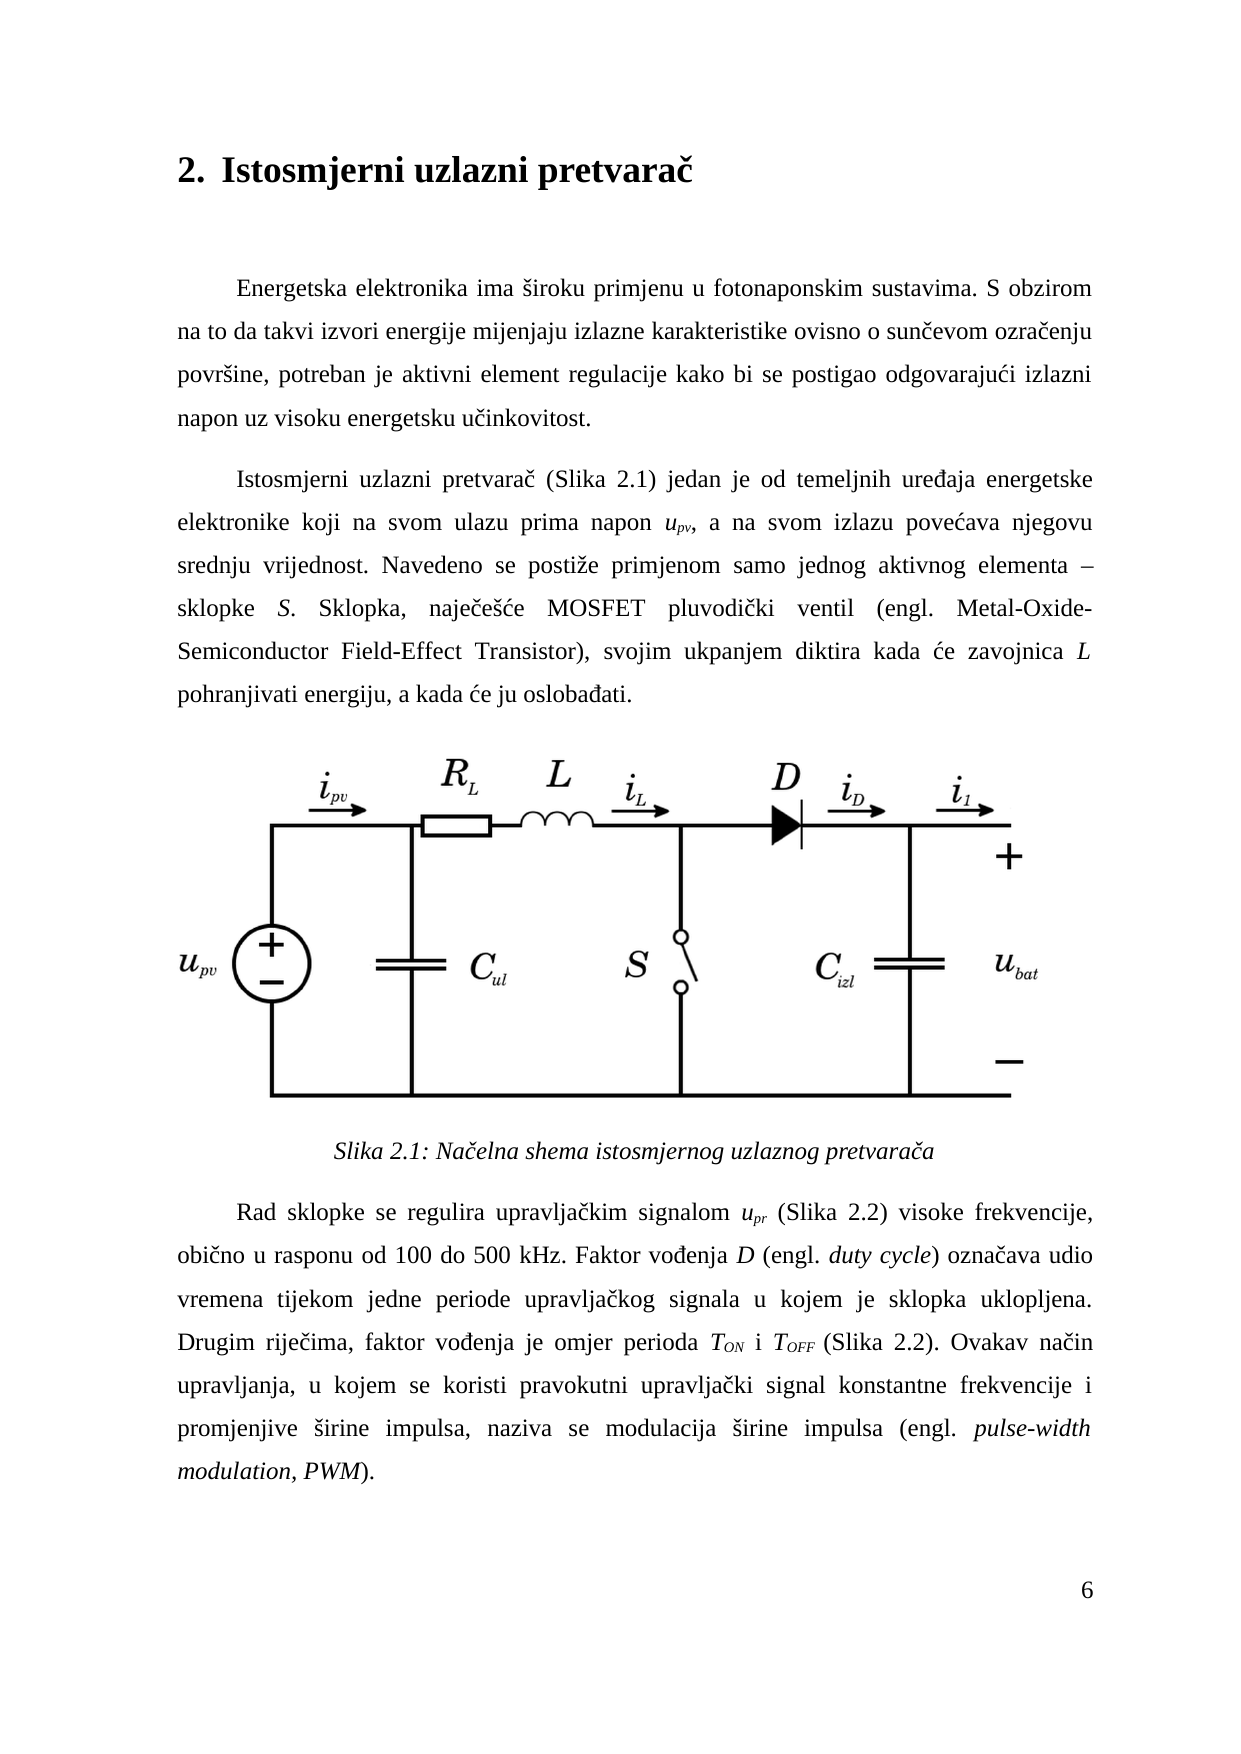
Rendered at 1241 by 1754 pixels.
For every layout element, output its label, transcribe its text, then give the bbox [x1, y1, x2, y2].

text Energetska elektronika ima široku primjenu u fotonaponskim sustavima. S obzirom na to da takvi izvori energije mijenjaju izlazne karakteristike ovisno o sunčevom ozračenju površine, potreban je aktivni element regulacije kako bi se postigao odgovarajući izlazni napon uz visoku energetsku učinkovitost. [177, 273, 1093, 431]
text Rad sklopke se regulira upravljačkim signalom upr (Slika 2.2) visoke frekvencije, obično u rasponu od 100 do 500 kHz. Faktor vođenja D (engl. duty cycle) označava udio vremena tijekom jedne periode upravljačkog signala u kojem je sklopka uklopljena. Drugim riječima, faktor vođenja je omjer perioda TON i TOFF (Slika 2.2). Ovakav način upravljanja, u kojem se koristi pravokutni upravljački signal konstantne frekvencije i promjenjive širine impulsa, naziva se modulacija širine impulsa (engl. pulse-width modulation, PWM). [177, 1197, 1093, 1485]
subtitle Istosmjerni uzlazni pretvarač [177, 147, 1093, 190]
picture [177, 753, 1094, 1137]
text Slika 2.1: Načelna shema istosmjernog uzlaznog pretvarača [177, 1137, 1093, 1165]
text Istosmjerni uzlazni pretvarač (Slika 2.1) jedan je od temeljnih uređaja energetske elektronike koji na svom ulazu prima napon upv, a na svom izlazu povećava njegovu srednju vrijednost. Navedeno se postiže primjenom samo jednog aktivnog elementa – sklopke S. Sklopka, naječešće MOSFET pluvodički ventil (engl. Metal-Oxide-Semiconductor Field-Effect Transistor), svojim ukpanjem diktira kada će zavojnica L pohranjivati energiju, a kada će ju oslobađati. [177, 464, 1093, 708]
